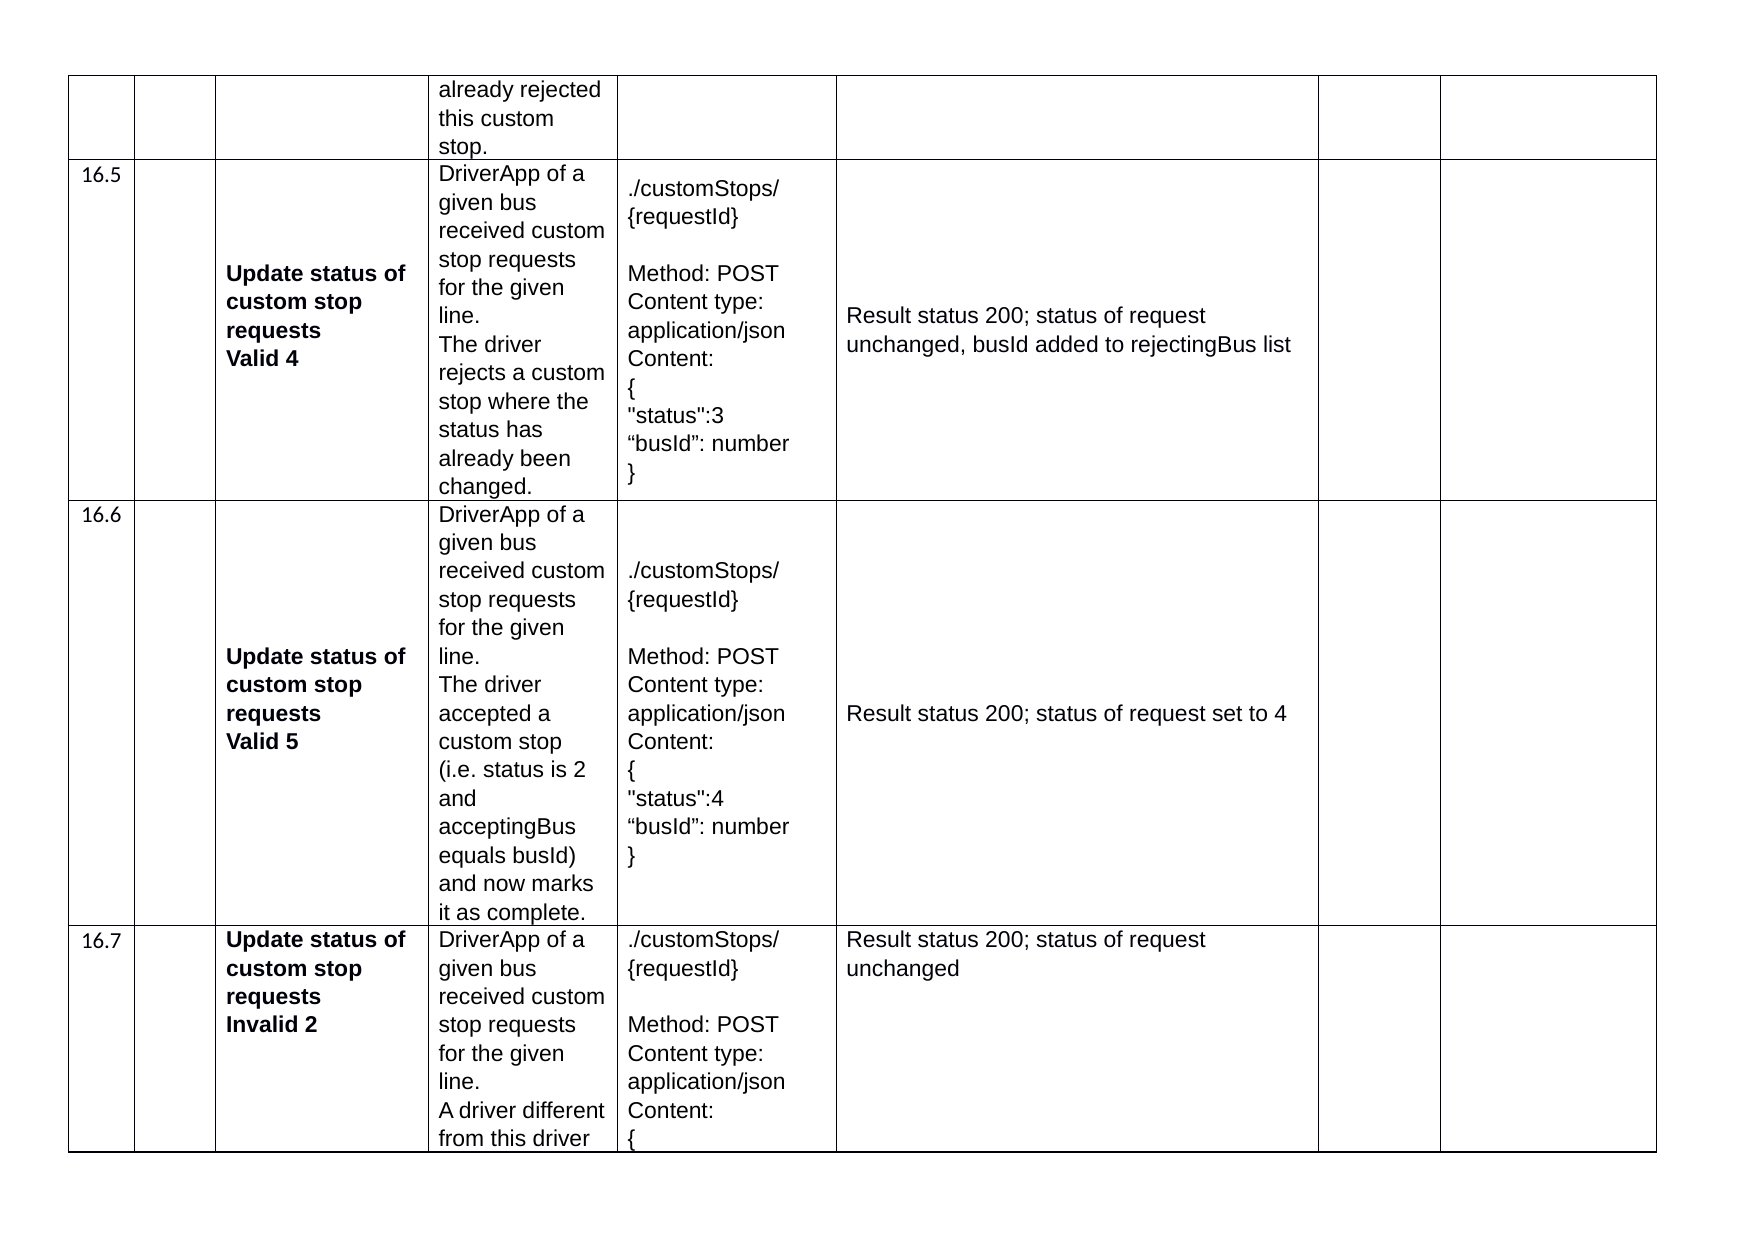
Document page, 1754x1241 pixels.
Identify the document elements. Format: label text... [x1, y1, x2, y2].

table_cell [216, 76, 428, 159]
table_cell already rejected this custom stop. [429, 76, 617, 159]
table_cell Update status of custom stop requests Invalid 2 [216, 926, 428, 1151]
table_cell DriverApp of a given bus received custom stop requests for the given line. A driver different from this driver [429, 926, 617, 1151]
table_cell [837, 76, 1318, 159]
table_cell [1441, 501, 1656, 925]
table_cell [135, 501, 215, 925]
table_cell ./customStops/{requestId} Method: POST Content type: application/json Content: { "status":4 “busId”: number } [618, 501, 836, 925]
table_cell [69, 76, 134, 159]
table_cell [1319, 926, 1440, 1151]
table_cell Update status of custom stop requests Valid 5 [216, 501, 428, 925]
table_cell Update status of custom stop requests Valid 4 [216, 160, 428, 499]
table_cell Result status 200; status of request unchanged, busId added to rejectingBus list [837, 160, 1318, 499]
table_cell Result status 200; status of request unchanged [837, 926, 1318, 1151]
table_cell 16.5 [69, 160, 134, 499]
table_cell 16.6 [69, 501, 134, 925]
table_cell 16.7 [69, 926, 134, 1151]
table_cell [135, 926, 215, 1151]
table_cell [135, 76, 215, 159]
table_cell [1441, 926, 1656, 1151]
table_cell [135, 160, 215, 499]
table_cell DriverApp of a given bus received custom stop requests for the given line. The driver accepted a custom stop (i.e. status is 2 and acceptingBus equals busId) and now marks it as complete. [429, 501, 617, 925]
table_cell [1441, 76, 1656, 159]
table_cell Result status 200; status of request set to 4 [837, 501, 1318, 925]
table_cell [1319, 160, 1440, 499]
table_cell [1319, 76, 1440, 159]
table_cell DriverApp of a given bus received custom stop requests for the given line. The driver rejects a custom stop where the status has already been changed. [429, 160, 617, 499]
table_cell ./customStops/{requestId} Method: POST Content type: application/json Content: { "status":3 “busId”: number } [618, 160, 836, 499]
table_cell [618, 76, 836, 159]
table_cell [1441, 160, 1656, 499]
table_cell ./customStops/{requestId} Method: POST Content type: application/json Content: { [618, 926, 836, 1151]
table_cell [1319, 501, 1440, 925]
